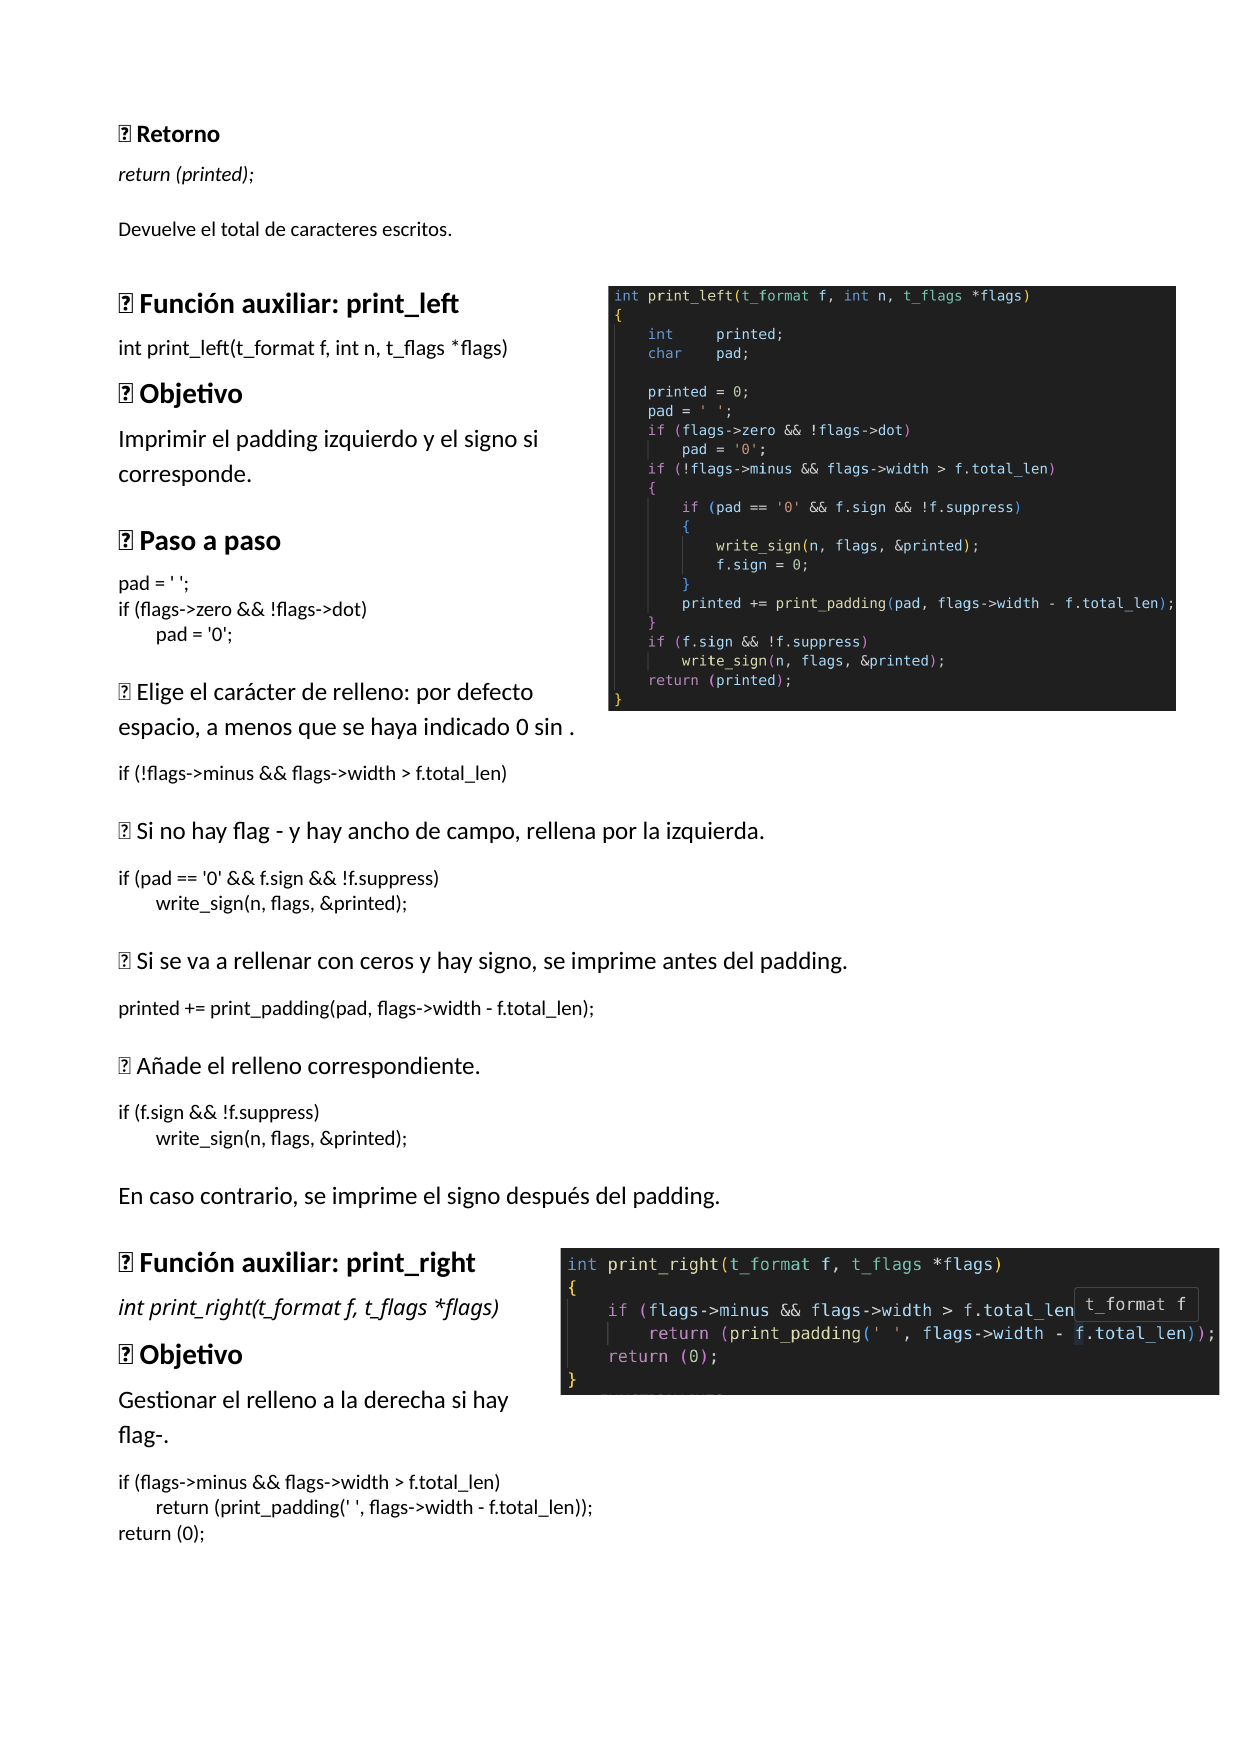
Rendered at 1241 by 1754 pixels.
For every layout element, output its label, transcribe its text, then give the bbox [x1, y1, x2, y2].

text Gestionar el relleno a la derecha si hay flag-. [118, 1384, 1122, 1450]
text int print_left(t_format f, int n, t_flags *flags) [118, 334, 608, 360]
text pad = '0'; [118, 621, 608, 647]
subtitle 📌 Objetivo [118, 1336, 560, 1372]
text if (pad == '0' && f.sign && !f.suppress) [118, 865, 1122, 891]
text int print_right(t_format f, t_flags *flags) [118, 1292, 560, 1322]
text Imprimir el padding izquierdo y el signo si corresponde. [118, 423, 608, 488]
text return (print_padding(' ', flags->width - f.total_len)); [118, 1494, 1122, 1520]
text if (flags->minus && flags->width > f.total_len) [118, 1469, 1122, 1494]
subtitle 🔧 Función auxiliar: print_left [118, 286, 608, 321]
text pad = ' '; [118, 570, 608, 596]
text ✅ Elige el carácter de relleno: por defecto espacio, a menos que se haya indicado 0 sin . [118, 676, 1122, 742]
picture [608, 286, 1176, 711]
text ✅ Si se va a rellenar con ceros y hay signo, se imprime antes del padding. [118, 945, 1122, 976]
text Devuelve el total de caracteres escritos. [118, 216, 1122, 241]
text write_sign(n, flags, &printed); [118, 891, 1122, 916]
text ✅ Si no hay flag - y hay ancho de campo, rellena por la izquierda. [118, 816, 1122, 846]
subtitle 🔧 Función auxiliar: print_right [118, 1244, 1122, 1279]
text if (f.sign && !f.suppress) [118, 1099, 1122, 1125]
text return (printed); [118, 161, 1122, 187]
text En caso contrario, se imprime el signo después del padding. [118, 1180, 1122, 1210]
text ✅ Añade el relleno correspondiente. [118, 1050, 1122, 1080]
subtitle ✅ Retorno [118, 118, 1122, 149]
text printed += print_padding(pad, flags->width - f.total_len); [118, 995, 1122, 1020]
text if (flags->zero && !flags->dot) [118, 596, 608, 621]
text write_sign(n, flags, &printed); [118, 1125, 1122, 1150]
text if (!flags->minus && flags->width > f.total_len) [118, 761, 1122, 786]
text return (0); [118, 1520, 1122, 1545]
subtitle 📌 Objetivo [118, 375, 608, 411]
picture [560, 1248, 1220, 1395]
subtitle 🧠 Paso a paso [118, 522, 608, 558]
